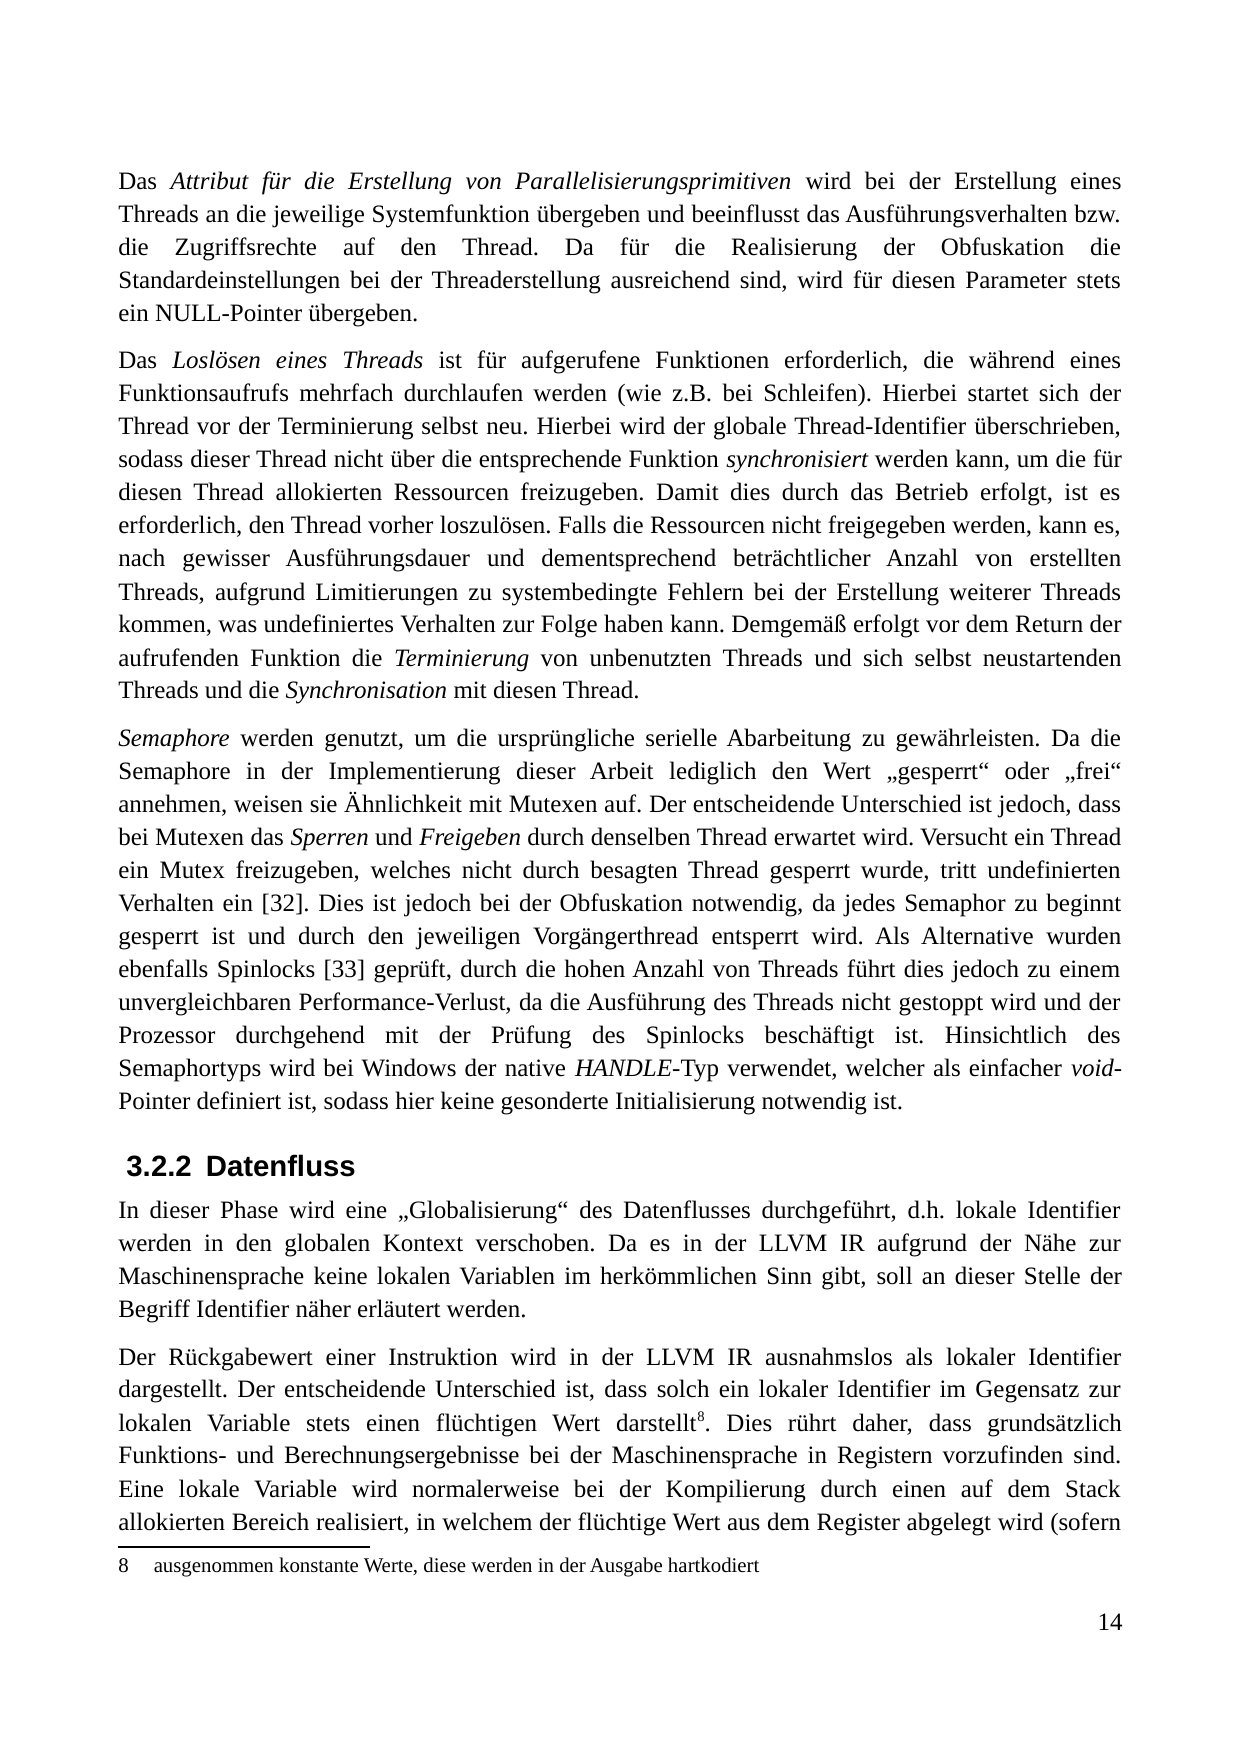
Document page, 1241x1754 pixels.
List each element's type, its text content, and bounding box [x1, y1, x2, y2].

text Semaphore werden genutzt, um die ursprüngliche serielle Abarbeitung zu gewährleisten. Da die Semaphore in der Implementierung dieser Arbeit lediglich den Wert „gesperrt“ oder „frei“ annehmen, weisen sie Ähnlichkeit mit Mutexen auf. Der entscheidende Unterschied ist jedoch, dass bei Mutexen das Sperren und Freigeben durch denselben Thread erwartet wird. Versucht ein Thread ein Mutex freizugeben, welches nicht durch besagten Thread gesperrt wurde, tritt undefinierten Verhalten ein [32]. Dies ist jedoch bei der Obfuskation notwendig, da jedes Semaphor zu beginnt gesperrt ist und durch den jeweiligen Vorgängerthread entsperrt wird. Als Alternative wurden ebenfalls Spinlocks [33] geprüft, durch die hohen Anzahl von Threads führt dies jedoch zu einem unvergleichbaren Performance-Verlust, da die Ausführung des Threads nicht gestoppt wird und der Prozessor durchgehend mit der Prüfung des Spinlocks beschäftigt ist. Hinsichtlich des Semaphortyps wird bei Windows der native HANDLE-Typ verwendet, welcher als einfacher void-Pointer definiert ist, sodass hier keine gesonderte Initialisierung notwendig ist. [118, 723, 1122, 1115]
subtitle Datenfluss [118, 1149, 1122, 1182]
text Das Loslösen eines Threads ist für aufgerufene Funktionen erforderlich, die während eines Funktionsaufrufs mehrfach durchlaufen werden (wie z.B. bei Schleifen). Hierbei startet sich der Thread vor der Terminierung selbst neu. Hierbei wird der globale Thread-Identifier überschrieben, sodass dieser Thread nicht über die entsprechende Funktion synchronisiert werden kann, um die für diesen Thread allokierten Ressourcen freizugeben. Damit dies durch das Betrieb erfolgt, ist es erforderlich, den Thread vorher loszulösen. Falls die Ressourcen nicht freigegeben werden, kann es, nach gewisser Ausführungsdauer und dementsprechend beträchtlicher Anzahl von erstellten Threads, aufgrund Limitierungen zu systembedingte Fehlern bei der Erstellung weiterer Threads kommen, was undefiniertes Verhalten zur Folge haben kann. Demgemäß erfolgt vor dem Return der aufrufenden Funktion die Terminierung von unbenutzten Threads und sich selbst neustartenden Threads und die Synchronisation mit diesen Thread. [118, 345, 1122, 704]
text ausgenommen konstante Werte, diese werden in der Ausgabe hartkodiert [118, 1553, 1122, 1577]
text Das Attribut für die Erstellung von Parallelisierungsprimitiven wird bei der Erstellung eines Threads an die jeweilige Systemfunktion übergeben und beeinflusst das Ausführungsverhalten bzw. die Zugriffsrechte auf den Thread. Da für die Realisierung der Obfuskation die Standardeinstellungen bei der Threaderstellung ausreichend sind, wird für diesen Parameter stets ein NULL-Pointer übergeben. [118, 166, 1122, 327]
text Der Rückgabewert einer Instruktion wird in der LLVM IR ausnahmslos als lokaler Identifier dargestellt. Der entscheidende Unterschied ist, dass solch ein lokaler Identifier im Gegensatz zur lokalen Variable stets einen flüchtigen Wert darstellt. Dies rührt daher, dass grundsätzlich Funktions- und Berechnungsergebnisse bei der Maschinensprache in Registern vorzufinden sind. Eine lokale Variable wird normalerweise bei der Kompilierung durch einen auf dem Stack allokierten Bereich realisiert, in welchem der flüchtige Wert aus dem Register abgelegt wird (sofern [118, 1342, 1122, 1535]
text In dieser Phase wird eine „Globalisierung“ des Datenflusses durchgeführt, d.h. lokale Identifier werden in den globalen Kontext verschoben. Da es in der LLVM IR aufgrund der Nähe zur Maschinensprache keine lokalen Variablen im herkömmlichen Sinn gibt, soll an dieser Stelle der Begriff Identifier näher erläutert werden. [118, 1195, 1122, 1323]
